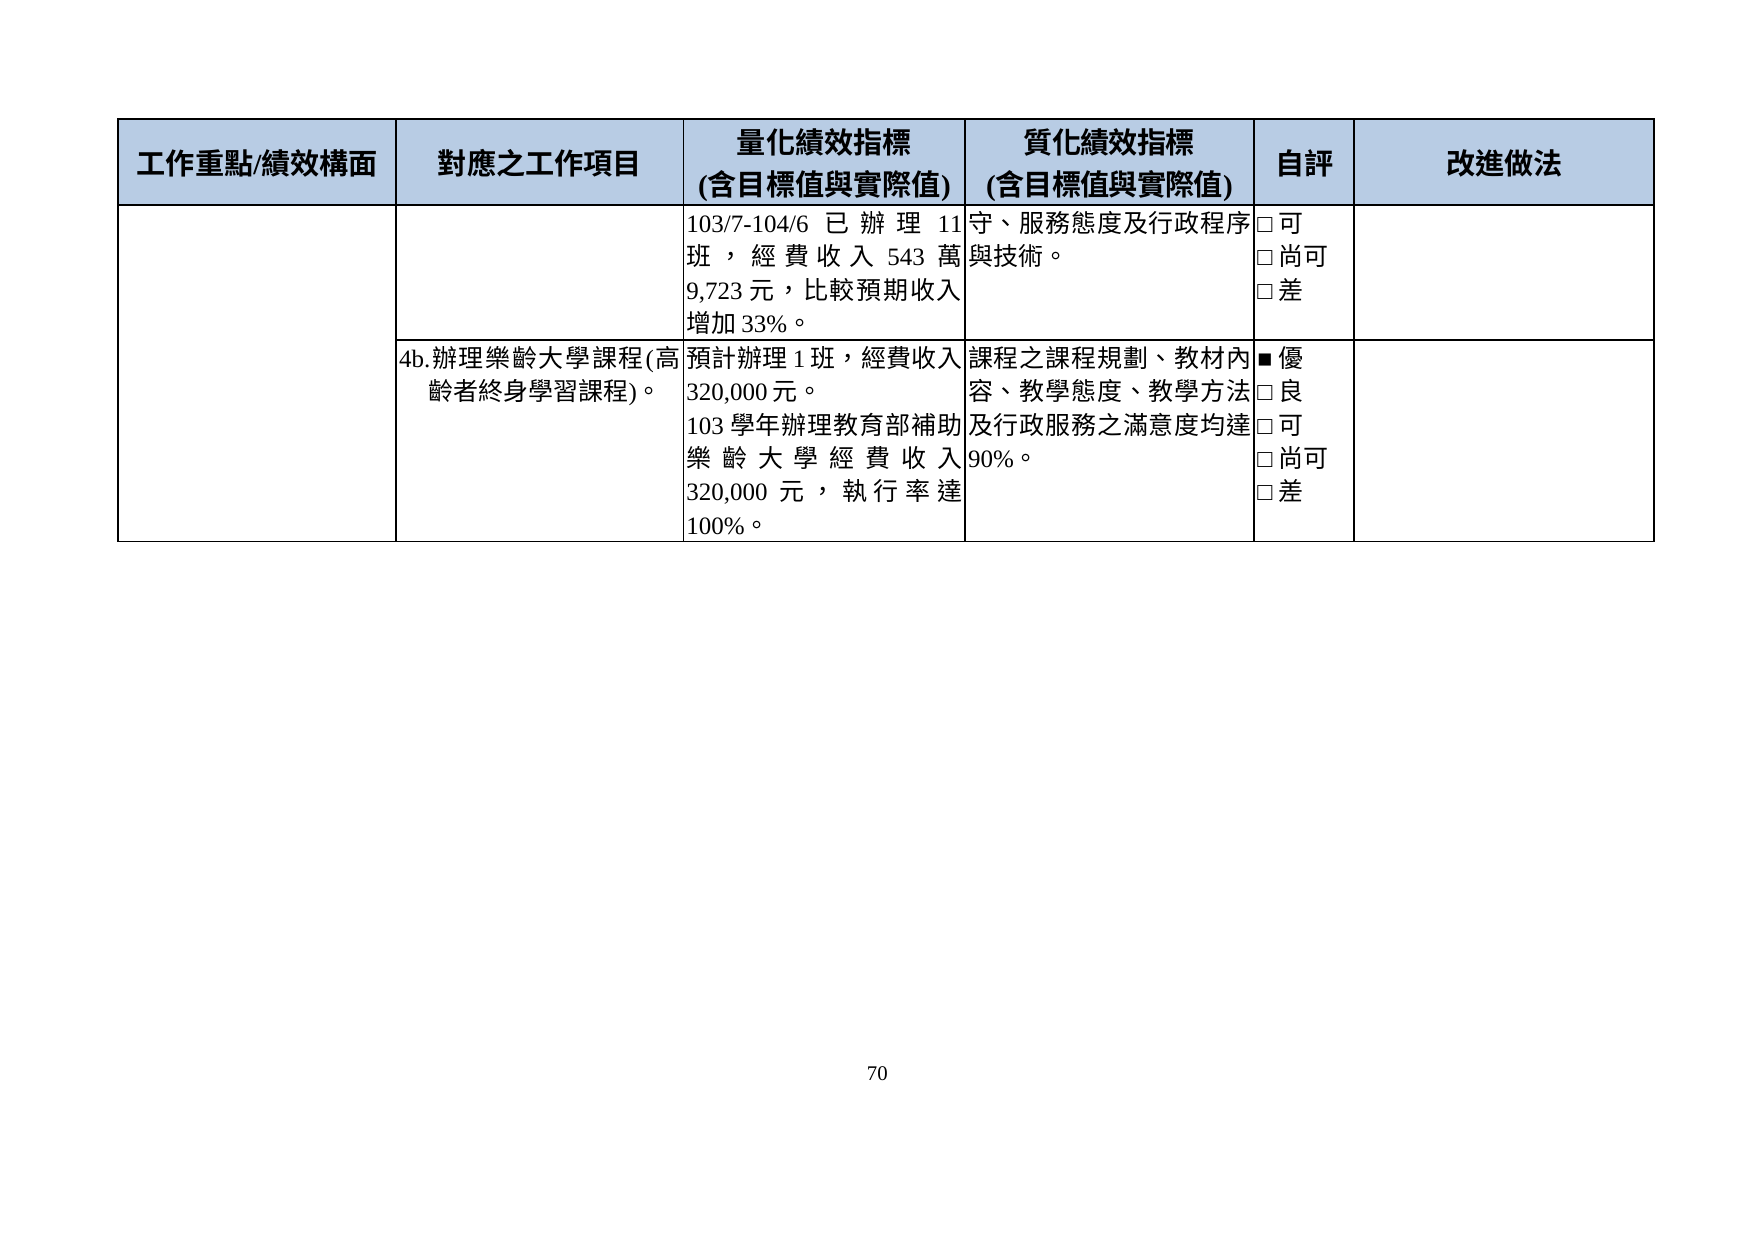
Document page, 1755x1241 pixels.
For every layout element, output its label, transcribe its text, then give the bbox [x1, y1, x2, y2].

table_header 工作重點/績效構面 [119, 120, 395, 204]
table_header 對應之工作項目 [397, 120, 683, 204]
table_header 改進做法 [1355, 120, 1653, 204]
table_cell [119, 206, 395, 541]
table_cell 課程之課程規劃、教材內容、教學態度、教學方法及行政服務之滿意度均達90%。 [966, 341, 1253, 541]
table_cell ■ 優 □ 良 □ 可 □ 尚可 □ 差 [1255, 341, 1353, 541]
table_cell [1355, 206, 1653, 339]
table_cell 守、服務態度及行政程序與技術。 [966, 206, 1253, 339]
table_header 自評 [1255, 120, 1353, 204]
table_cell [1355, 341, 1653, 541]
table_header 量化績效指標 (含目標值與實際值) [684, 120, 964, 204]
table_cell 4b.辦理樂齡大學課程(高齡者終身學習課程)。 [397, 341, 683, 541]
table_cell 預計辦理1班，經費收入 320,000元。 103學年辦理教育部補助樂齡大學經費收入320,000元，執行率達100%。 [684, 341, 964, 541]
table_cell [397, 206, 683, 339]
table_cell 103/7-104/6已辦理11班，經費收入543萬9,723元，比較預期收入增加33%。 [684, 206, 964, 339]
table_cell □ 可 □ 尚可 □ 差 [1255, 206, 1353, 339]
table_header 質化績效指標 (含目標值與實際值) [966, 120, 1253, 204]
